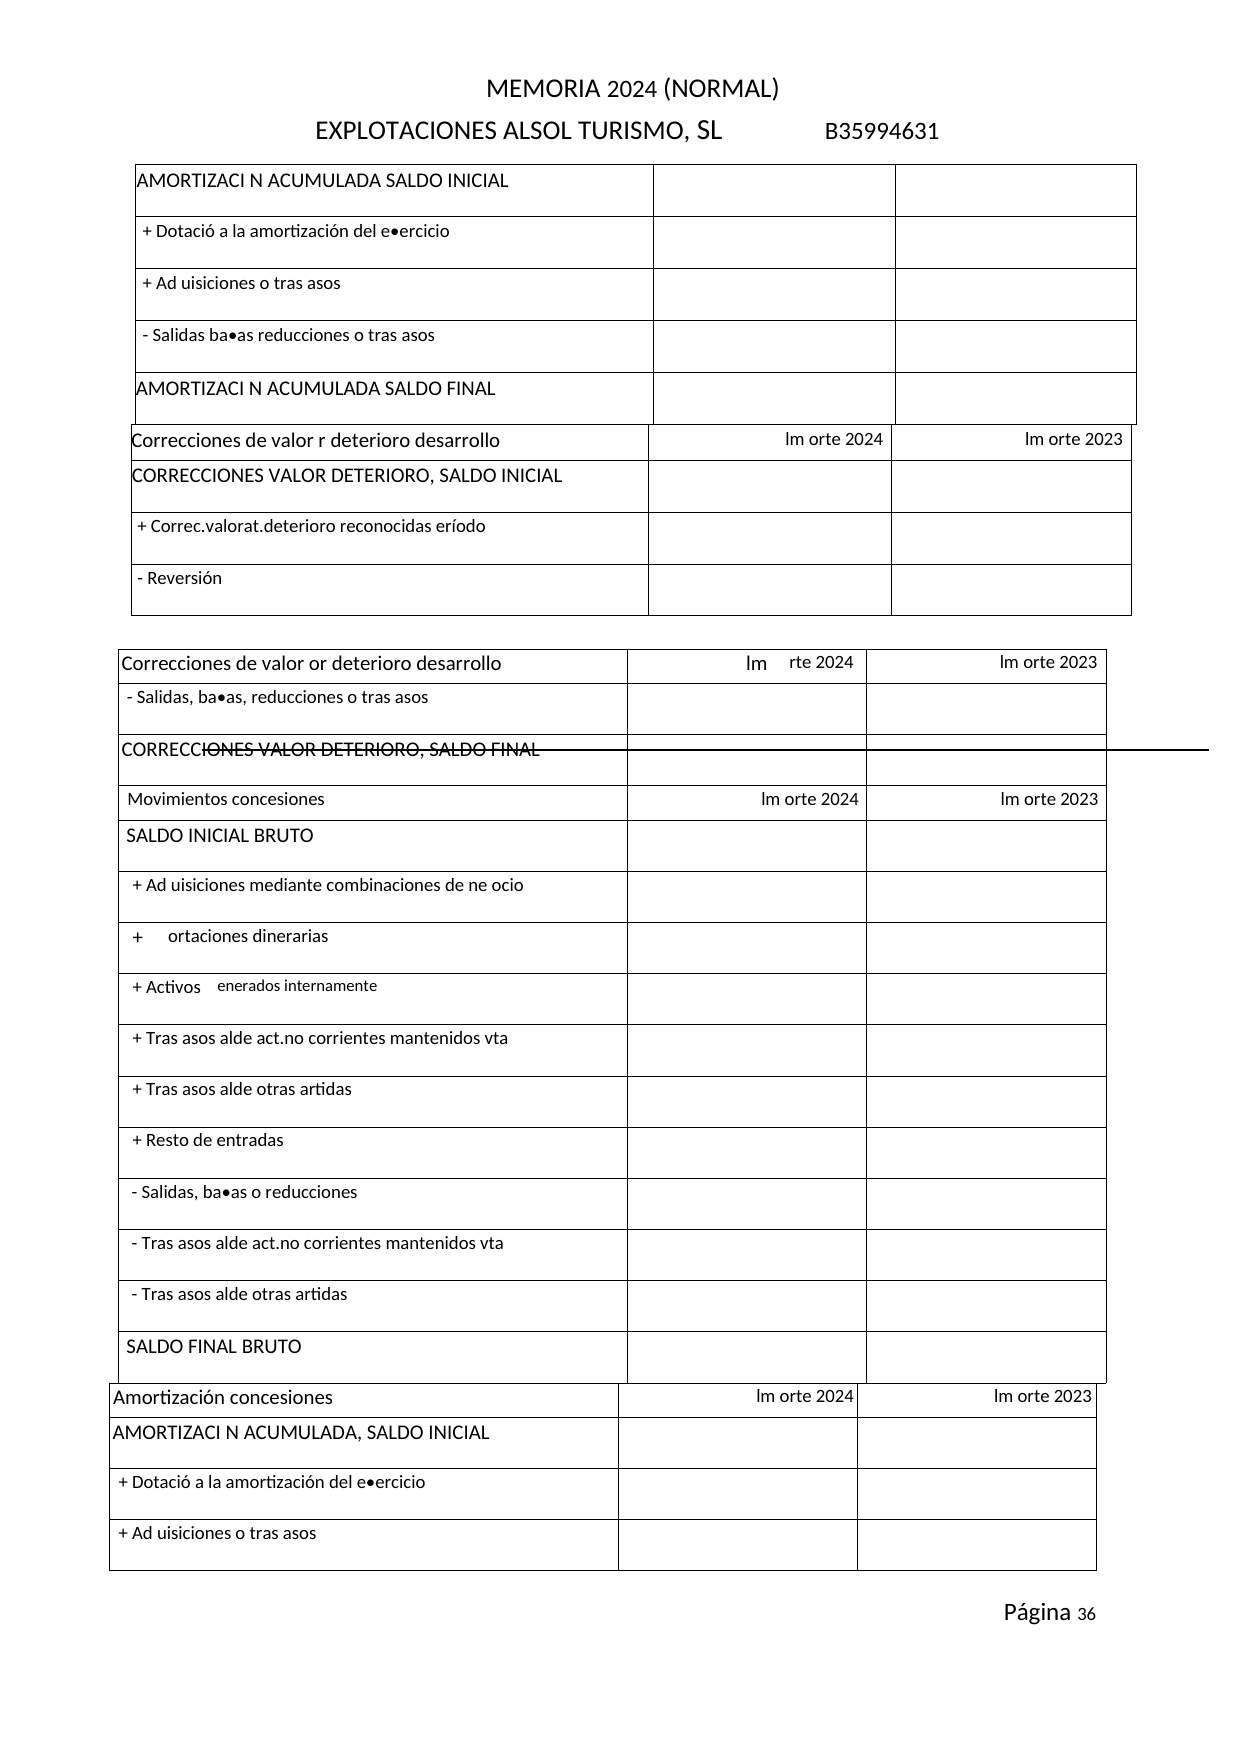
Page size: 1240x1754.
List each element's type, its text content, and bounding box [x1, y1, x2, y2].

table_cell [628, 923, 866, 973]
table_cell [867, 1230, 1106, 1280]
table_cell [110, 1024, 114, 1076]
table_cell [654, 373, 895, 424]
table_cell [867, 1332, 1106, 1382]
table_cell [1132, 460, 1136, 511]
table_cell lm orte 2024 [628, 786, 866, 820]
table_cell - Salidas ba•as reducciones o tras asos [136, 321, 653, 372]
table_cell [867, 923, 1106, 973]
table_cell [628, 751, 866, 785]
table_cell enerados internamente [215, 974, 627, 1024]
table_cell [1100, 1384, 1106, 1417]
table_cell [110, 1229, 114, 1280]
table_cell + Ad uisiciones mediante combinaciones de ne ocio [119, 872, 627, 922]
table_cell [114, 1127, 118, 1178]
table_cell [628, 1025, 866, 1076]
table_cell + Activos [119, 974, 214, 1024]
table_cell [654, 269, 895, 320]
table_cell [619, 1418, 857, 1468]
table_cell [114, 922, 118, 973]
table_header lm [628, 650, 771, 683]
table_cell [628, 1077, 866, 1127]
table_cell - Tras asos alde otras artidas [119, 1281, 627, 1331]
table_cell SALDO FINAL BRUTO [119, 1332, 627, 1382]
table_cell [110, 683, 114, 734]
table_cell [1100, 1519, 1106, 1570]
table_cell - Reversión [132, 565, 648, 615]
table_cell [114, 973, 118, 1024]
table_cell [628, 684, 866, 734]
table_cell + Resto de entradas [119, 1128, 627, 1178]
table_cell ortaciones dinerarias [160, 923, 627, 973]
table_cell [105, 1331, 109, 1382]
table_cell [105, 1178, 109, 1229]
table_cell [114, 785, 118, 820]
table_cell [896, 373, 1136, 424]
table_cell [628, 1332, 866, 1382]
table_header [110, 649, 114, 683]
table_cell [628, 821, 866, 871]
table_cell [114, 1178, 118, 1229]
table_cell [105, 1383, 109, 1417]
table_cell [1100, 1468, 1106, 1519]
table_cell + Dotació a la amortización del e•ercicio [136, 217, 653, 268]
table_cell [867, 684, 1106, 734]
table_cell [110, 1331, 114, 1382]
table_cell [654, 217, 895, 268]
table_cell [867, 751, 1106, 785]
table_cell [105, 1127, 109, 1178]
table_cell [896, 165, 1136, 216]
table_cell lm orte 2024 [649, 425, 891, 459]
table_cell + Correc.valorat.deterioro reconocidas eríodo [132, 513, 648, 563]
table_cell [131, 164, 135, 216]
table_cell [867, 821, 1106, 871]
table_cell [628, 974, 866, 1024]
table_cell Correcciones de valor r deterioro desarrollo [132, 425, 648, 459]
table_cell [110, 785, 114, 820]
table_cell CORRECCIONES VALOR DETERIORO, SALDO INICIAL [132, 461, 648, 511]
table_cell Amortización concesiones [110, 1384, 618, 1417]
table_cell [892, 513, 1131, 563]
table_cell - Salidas, ba•as o reducciones [119, 1179, 627, 1229]
table_cell [1132, 425, 1136, 459]
table_cell [110, 1178, 114, 1229]
table_header rte 2024 [771, 650, 866, 683]
table_cell [619, 1520, 857, 1570]
table_cell [1132, 511, 1136, 563]
table_cell + Dotació a la amortización del e•ercicio [110, 1469, 618, 1519]
table_cell [892, 461, 1131, 511]
table_cell [110, 871, 114, 922]
table_cell [105, 820, 109, 871]
table_cell [649, 565, 891, 615]
table_cell [105, 1519, 109, 1570]
table_cell [892, 565, 1131, 615]
table_cell [105, 1229, 109, 1280]
table_header lm orte 2023 [867, 650, 1106, 683]
table_cell [110, 1280, 114, 1331]
table_cell [1132, 564, 1136, 615]
table_cell [867, 1128, 1106, 1178]
table_cell + Tras asos alde otras artidas [119, 1077, 627, 1127]
table_cell [114, 871, 118, 922]
table_cell [858, 1469, 1096, 1519]
table_cell AMORTIZACI N ACUMULADA, SALDO INICIAL [110, 1418, 618, 1468]
table_cell [114, 1076, 118, 1127]
table_cell [867, 1281, 1106, 1331]
table_cell [105, 973, 109, 1024]
table_cell [105, 683, 109, 734]
table_cell [858, 1418, 1096, 1468]
table_cell [867, 872, 1106, 922]
table_cell CORRECCIONES VALOR DETERIORO, SALDO FINAL [119, 735, 627, 785]
table_cell [619, 1469, 857, 1519]
table_cell SALDO INICIAL BRUTO [119, 821, 627, 871]
table_cell [105, 922, 109, 973]
table_cell [654, 165, 895, 216]
table_cell AMORTIZACI N ACUMULADA SALDO INICIAL [136, 165, 653, 216]
table_cell [105, 734, 109, 785]
table_cell [105, 871, 109, 922]
table_cell [131, 268, 135, 320]
table_cell [867, 974, 1106, 1024]
table_cell [114, 1331, 118, 1382]
table_cell AMORTIZACI N ACUMULADA SALDO FINAL [136, 373, 653, 424]
table_cell lm orte 2024 [619, 1384, 857, 1417]
table_header [114, 649, 118, 683]
table_cell lm orte 2023 [867, 786, 1106, 820]
table_cell [114, 820, 118, 871]
table_cell [110, 1076, 114, 1127]
table_cell [858, 1520, 1096, 1570]
table_cell [867, 1077, 1106, 1127]
table_cell [628, 1128, 866, 1178]
table_header Correcciones de valor or deterioro desarrollo [119, 650, 627, 683]
table_cell + Ad uisiciones o tras asos [110, 1520, 618, 1570]
table_header [105, 649, 109, 683]
table_cell [896, 321, 1136, 372]
table_cell - Tras asos alde act.no corrientes mantenidos vta [119, 1230, 627, 1280]
table_cell [131, 216, 135, 268]
table_cell [105, 785, 109, 820]
table_cell [114, 1229, 118, 1280]
table_cell [131, 320, 135, 372]
table_cell [649, 461, 891, 511]
table_cell [114, 1280, 118, 1331]
table_cell + Ad uisiciones o tras asos [136, 269, 653, 320]
table_cell [110, 973, 114, 1024]
table_cell [896, 269, 1136, 320]
table_cell - Salidas, ba•as, reducciones o tras asos [119, 684, 627, 734]
table_cell [105, 1417, 109, 1468]
table_cell + [119, 923, 159, 973]
table_cell [114, 683, 118, 734]
table_cell [654, 321, 895, 372]
table_cell [867, 735, 1106, 749]
table_cell [867, 1025, 1106, 1076]
table_cell lm orte 2023 [858, 1384, 1096, 1417]
table_cell [896, 217, 1136, 268]
table_cell [114, 1024, 118, 1076]
table_cell [110, 734, 114, 785]
table_cell [628, 1179, 866, 1229]
table_cell [110, 922, 114, 973]
table_cell [110, 820, 114, 871]
table_cell [114, 734, 118, 785]
table_cell + Tras asos alde act.no corrientes mantenidos vta [119, 1025, 627, 1076]
table_cell [628, 1281, 866, 1331]
table_cell [628, 735, 866, 749]
table_cell [628, 1230, 866, 1280]
table_cell [105, 1076, 109, 1127]
table_cell [649, 513, 891, 563]
table_cell [131, 372, 135, 424]
table_cell [105, 1280, 109, 1331]
table_cell [867, 1179, 1106, 1229]
table_cell lm orte 2023 [892, 425, 1131, 459]
table_cell [628, 872, 866, 922]
table_cell [105, 1024, 109, 1076]
table_cell [105, 1468, 109, 1519]
table_cell [1100, 1417, 1106, 1468]
table_cell Movimientos concesiones [119, 786, 627, 820]
table_cell [110, 1127, 114, 1178]
